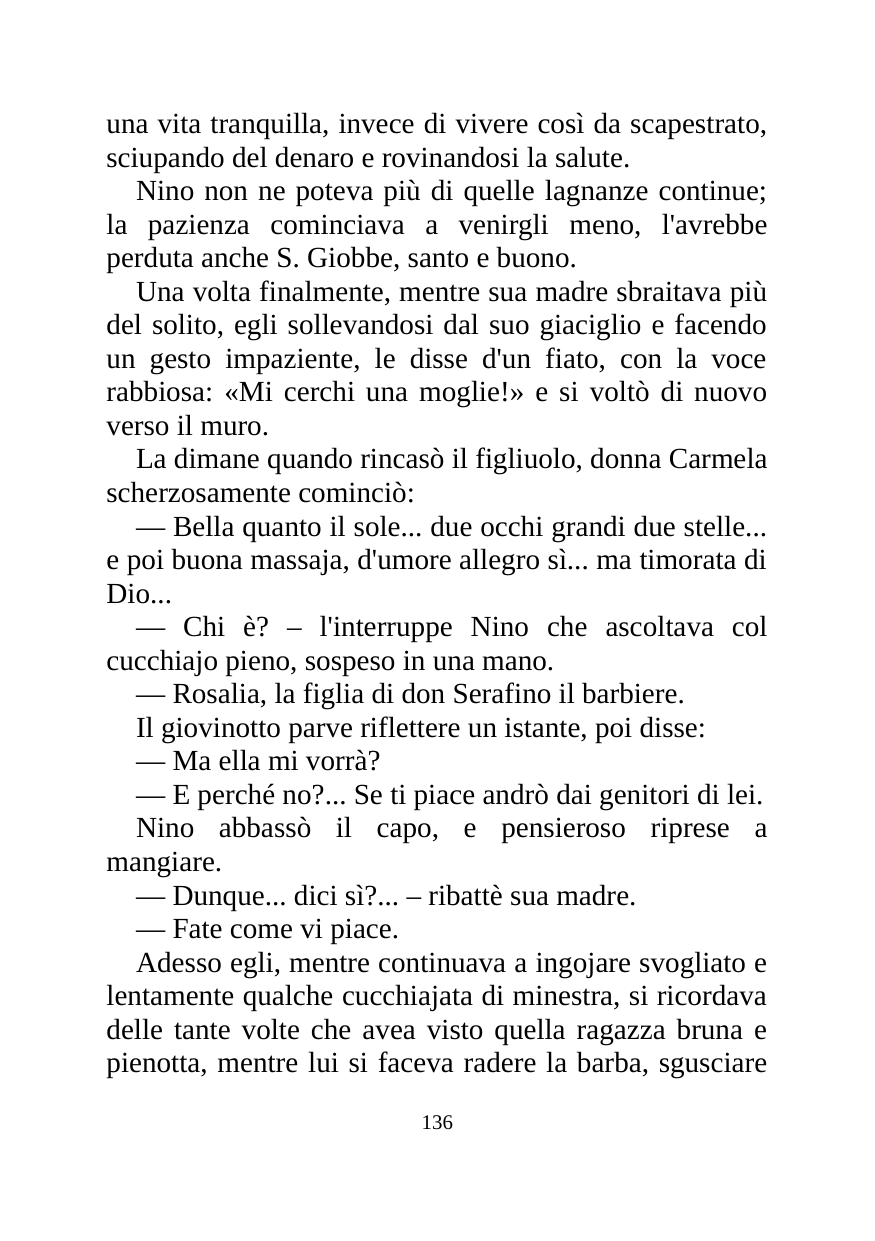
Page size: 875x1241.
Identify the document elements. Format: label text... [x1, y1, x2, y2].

text Il giovinotto parve riflettere un istante, poi disse: [106, 710, 768, 743]
text — Ma ella mi vorrà? [106, 743, 768, 777]
text — Fate come vi piace. [106, 911, 768, 945]
text — Bella quanto il sole... due occhi grandi due stelle... e poi buona massaja, d'umore allegro sì... ma timorata di Dio... [106, 509, 768, 609]
text — Rosalia, la figlia di don Serafino il barbiere. [106, 676, 768, 710]
text Nino abbassò il capo, e pensieroso riprese a mangiare. [106, 811, 768, 878]
text — Dunque... dici sì?... – ribattè sua madre. [106, 878, 768, 911]
text La dimane quando rincasò il figliuolo, donna Carmela scherzosamente cominciò: [106, 442, 768, 509]
text Una volta finalmente, mentre sua madre sbraitava più del solito, egli sollevandosi dal suo giaciglio e facendo un gesto impaziente, le disse d'un fiato, con la voce rabbiosa: «Mi cerchi una moglie!» e si voltò di nuovo verso il muro. [106, 274, 768, 442]
text — Chi è? – l'interruppe Nino che ascoltava col cucchiajo pieno, sospeso in una mano. [106, 609, 768, 676]
text Nino non ne poteva più di quelle lagnanze continue; la pazienza cominciava a venirgli meno, l'avrebbe perduta anche S. Giobbe, santo e buono. [106, 173, 768, 274]
text una vita tranquilla, invece di vivere così da scapestrato, sciupando del denaro e rovinandosi la salute. [106, 106, 768, 173]
text Adesso egli, mentre continuava a ingojare svogliato e lentamente qualche cucchiajata di minestra, si ricordava delle tante volte che avea visto quella ragazza bruna e pienotta, mentre lui si faceva radere la barba, sgusciare [106, 945, 768, 1079]
text — E perché no?... Se ti piace andrò dai genitori di lei. [106, 777, 768, 811]
